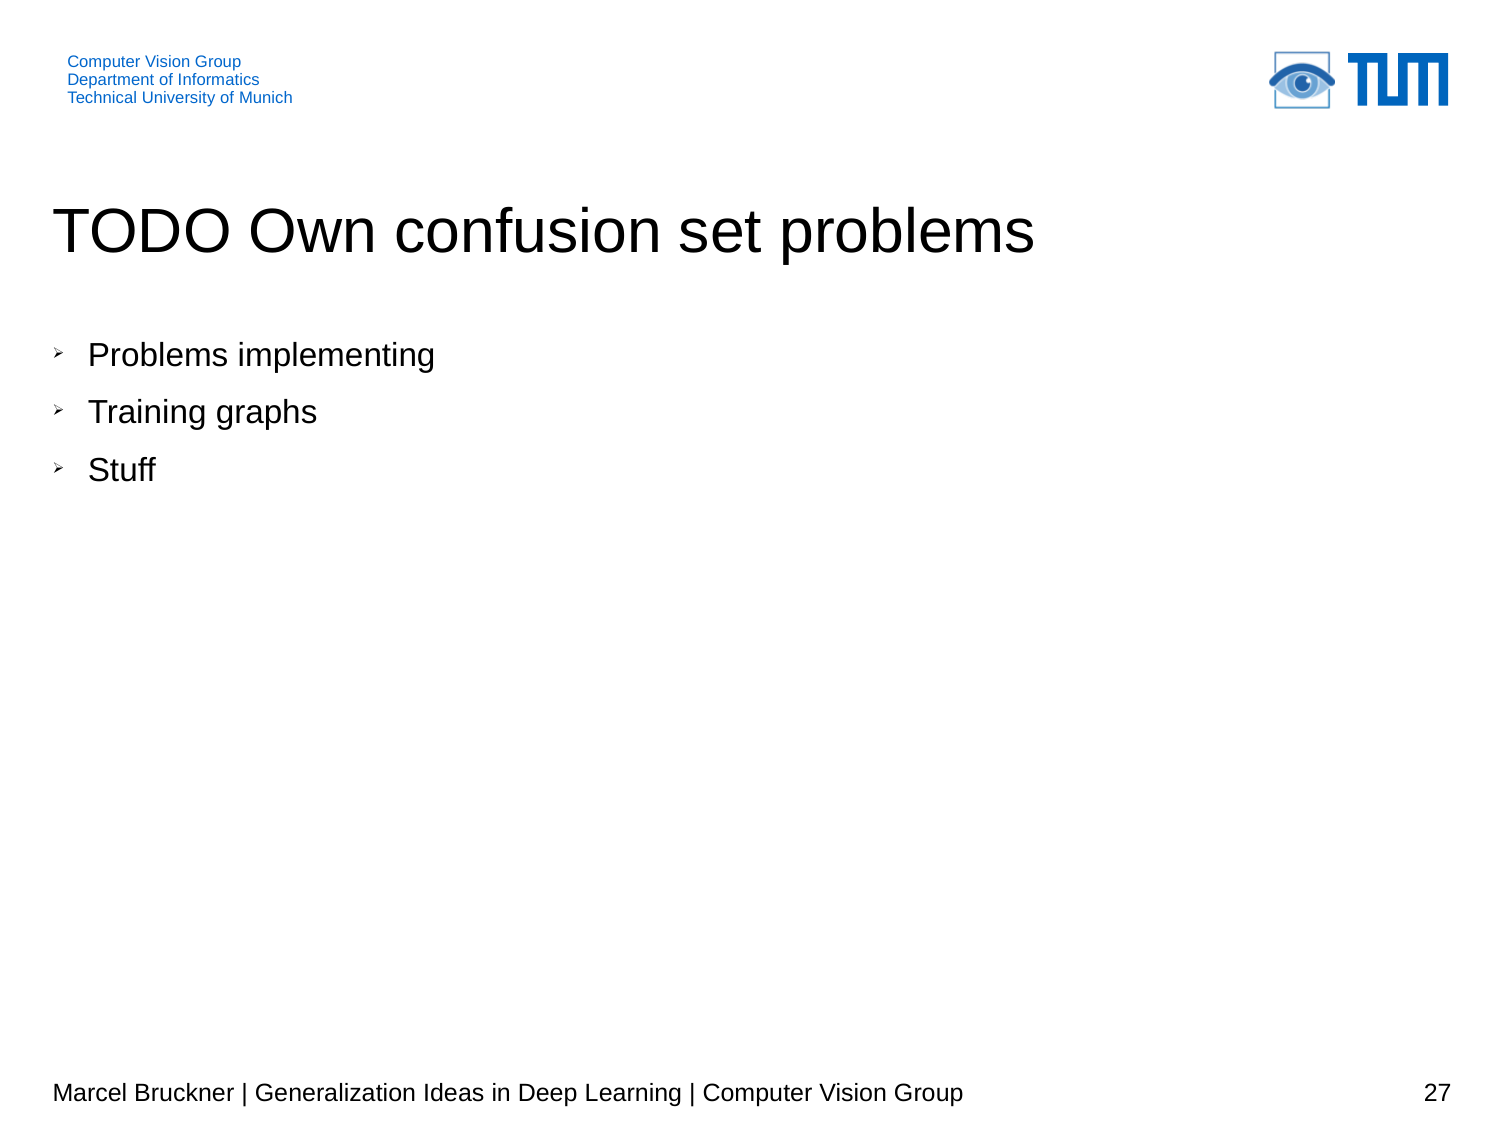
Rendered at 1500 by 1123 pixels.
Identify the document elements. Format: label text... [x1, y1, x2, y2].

picture [1269, 47, 1335, 113]
title TODO Own confusion set problems [52, 195, 1453, 266]
list Problems implementing Training graphs Stuff [52, 330, 1453, 508]
